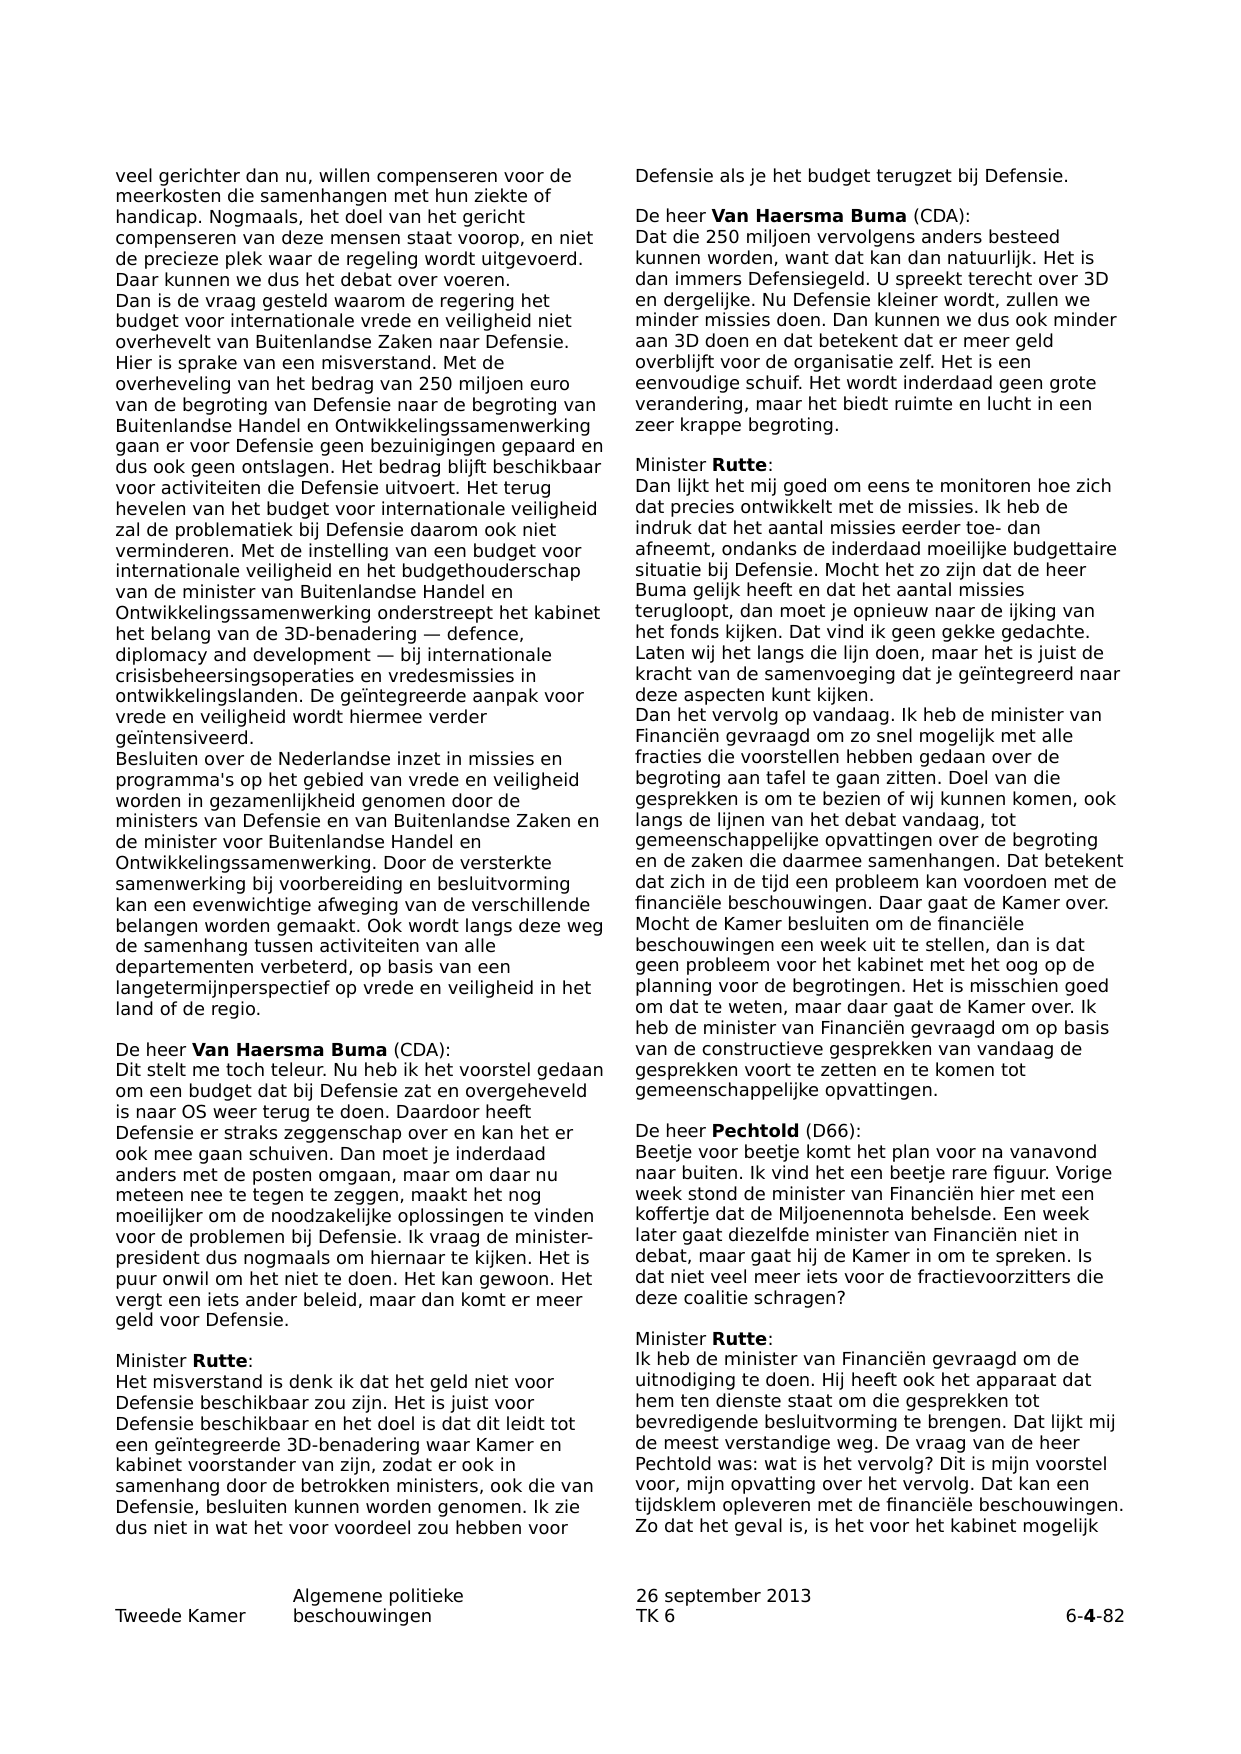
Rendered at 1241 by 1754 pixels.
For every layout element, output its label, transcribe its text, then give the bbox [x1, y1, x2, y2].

text veel gerichter dan nu, willen compenseren voor de meerkosten die samenhangen met hun ziekte of handicap. Nogmaals, het doel van het gericht compenseren van deze mensen staat voorop, en niet de precieze plek waar de regeling wordt uitgevoerd. Daar kunnen we dus het debat over voeren. [115, 165, 605, 290]
text Besluiten over de Nederlandse inzet in missies en programma's op het gebied van vrede en veiligheid worden in gezamenlijkheid genomen door de ministers van Defensie en van Buitenlandse Zaken en de minister voor Buitenlandse Handel en Ontwikkelingssamenwerking. Door de versterkte samenwerking bij voorbereiding en besluitvorming kan een evenwichtige afweging van de verschillende belangen worden gemaakt. Ook wordt langs deze weg de samenhang tussen activiteiten van alle departementen verbeterd, op basis van een langetermijnperspectief op vrede en veiligheid in het land of de regio. [115, 749, 605, 1019]
text Beetje voor beetje komt het plan voor na vanavond naar buiten. Ik vind het een beetje rare figuur. Vorige week stond de minister van Financiën hier met een koffertje dat de Miljoenennota behelsde. Een week later gaat diezelfde minister van Financiën niet in debat, maar gaat hij de Kamer in om te spreken. Is dat niet veel meer iets voor de fractievoorzitters die deze coalitie schragen? [635, 1142, 1125, 1308]
text Het misverstand is denk ik dat het geld niet voor Defensie beschikbaar zou zijn. Het is juist voor Defensie beschikbaar en het doel is dat dit leidt tot een geïntegreerde 3D-benadering waar Kamer en kabinet voorstander van zijn, zodat er ook in samenhang door de betrokken ministers, ook die van Defensie, besluiten kunnen worden genomen. Ik zie dus niet in wat het voor voordeel zou hebben voor [115, 1372, 605, 1538]
text Dan lijkt het mij goed om eens te monitoren hoe zich dat precies ontwikkelt met de missies. Ik heb de indruk dat het aantal missies eerder toe- dan afneemt, ondanks de inderdaad moeilijke budgettaire situatie bij Defensie. Mocht het zo zijn dat de heer Buma gelijk heeft en dat het aantal missies terugloopt, dan moet je opnieuw naar de ijking van het fonds kijken. Dat vind ik geen gekke gedachte. Laten wij het langs die lijn doen, maar het is juist de kracht van de samenvoeging dat je geïntegreerd naar deze aspecten kunt kijken. [635, 476, 1125, 705]
text Minister Rutte: [635, 455, 1125, 476]
text Defensie als je het budget terugzet bij Defensie. [635, 165, 1125, 186]
text De heer Van Haersma Buma (CDA): [115, 1039, 605, 1060]
text Dit stelt me toch teleur. Nu heb ik het voorstel gedaan om een budget dat bij Defensie zat en overgeheveld is naar OS weer terug te doen. Daardoor heeft Defensie er straks zeggenschap over en kan het er ook mee gaan schuiven. Dan moet je inderdaad anders met de posten omgaan, maar om daar nu meteen nee te tegen te zeggen, maakt het nog moeilijker om de noodzakelijke oplossingen te vinden voor de problemen bij Defensie. Ik vraag de minister-president dus nogmaals om hiernaar te kijken. Het is puur onwil om het niet te doen. Het kan gewoon. Het vergt een iets ander beleid, maar dan komt er meer geld voor Defensie. [115, 1060, 605, 1331]
text Dan het vervolg op vandaag. Ik heb de minister van Financiën gevraagd om zo snel mogelijk met alle fracties die voorstellen hebben gedaan over de begroting aan tafel te gaan zitten. Doel van die gesprekken is om te bezien of wij kunnen komen, ook langs de lijnen van het debat vandaag, tot gemeenschappelijke opvattingen over de begroting en de zaken die daarmee samenhangen. Dat betekent dat zich in de tijd een probleem kan voordoen met de financiële beschouwingen. Daar gaat de Kamer over. Mocht de Kamer besluiten om de financiële beschouwingen een week uit te stellen, dan is dat geen probleem voor het kabinet met het oog op de planning voor de begrotingen. Het is misschien goed om dat te weten, maar daar gaat de Kamer over. Ik heb de minister van Financiën gevraagd om op basis van de constructieve gesprekken van vandaag de gesprekken voort te zetten en te komen tot gemeenschappelijke opvattingen. [635, 705, 1125, 1101]
text De heer Pechtold (D66): [635, 1121, 1125, 1142]
text Minister Rutte: [635, 1328, 1125, 1349]
text Minister Rutte: [115, 1351, 605, 1372]
text Ik heb de minister van Financiën gevraagd om de uitnodiging te doen. Hij heeft ook het apparaat dat hem ten dienste staat om die gesprekken tot bevredigende besluitvorming te brengen. Dat lijkt mij de meest verstandige weg. De vraag van de heer Pechtold was: wat is het vervolg? Dit is mijn voorstel voor, mijn opvatting over het vervolg. Dat kan een tijdsklem opleveren met de financiële beschouwingen. Zo dat het geval is, is het voor het kabinet mogelijk [635, 1349, 1125, 1537]
text Dat die 250 miljoen vervolgens anders besteed kunnen worden, want dat kan dan natuurlijk. Het is dan immers Defensiegeld. U spreekt terecht over 3D en dergelijke. Nu Defensie kleiner wordt, zullen we minder missies doen. Dan kunnen we dus ook minder aan 3D doen en dat betekent dat er meer geld overblijft voor de organisatie zelf. Het is een eenvoudige schuif. Het wordt inderdaad geen grote verandering, maar het biedt ruimte en lucht in een zeer krappe begroting. [635, 227, 1125, 435]
text De heer Van Haersma Buma (CDA): [635, 206, 1125, 227]
text Dan is de vraag gesteld waarom de regering het budget voor internationale vrede en veiligheid niet overhevelt van Buitenlandse Zaken naar Defensie. Hier is sprake van een misverstand. Met de overheveling van het bedrag van 250 miljoen euro van de begroting van Defensie naar de begroting van Buitenlandse Handel en Ontwikkelingssamenwerking gaan er voor Defensie geen bezuinigingen gepaard en dus ook geen ontslagen. Het bedrag blijft beschikbaar voor activiteiten die Defensie uitvoert. Het terug hevelen van het budget voor internationale veiligheid zal de problematiek bij Defensie daarom ook niet verminderen. Met de instelling van een budget voor internationale veiligheid en het budgethouderschap van de minister van Buitenlandse Handel en Ontwikkelingssamenwerking onderstreept het kabinet het belang van de 3D-benadering — defence, diplomacy and development — bij internationale crisisbeheersingsoperaties en vredesmissies in ontwikkelingslanden. De geïntegreerde aanpak voor vrede en veiligheid wordt hiermee verder geïntensiveerd. [115, 290, 605, 749]
